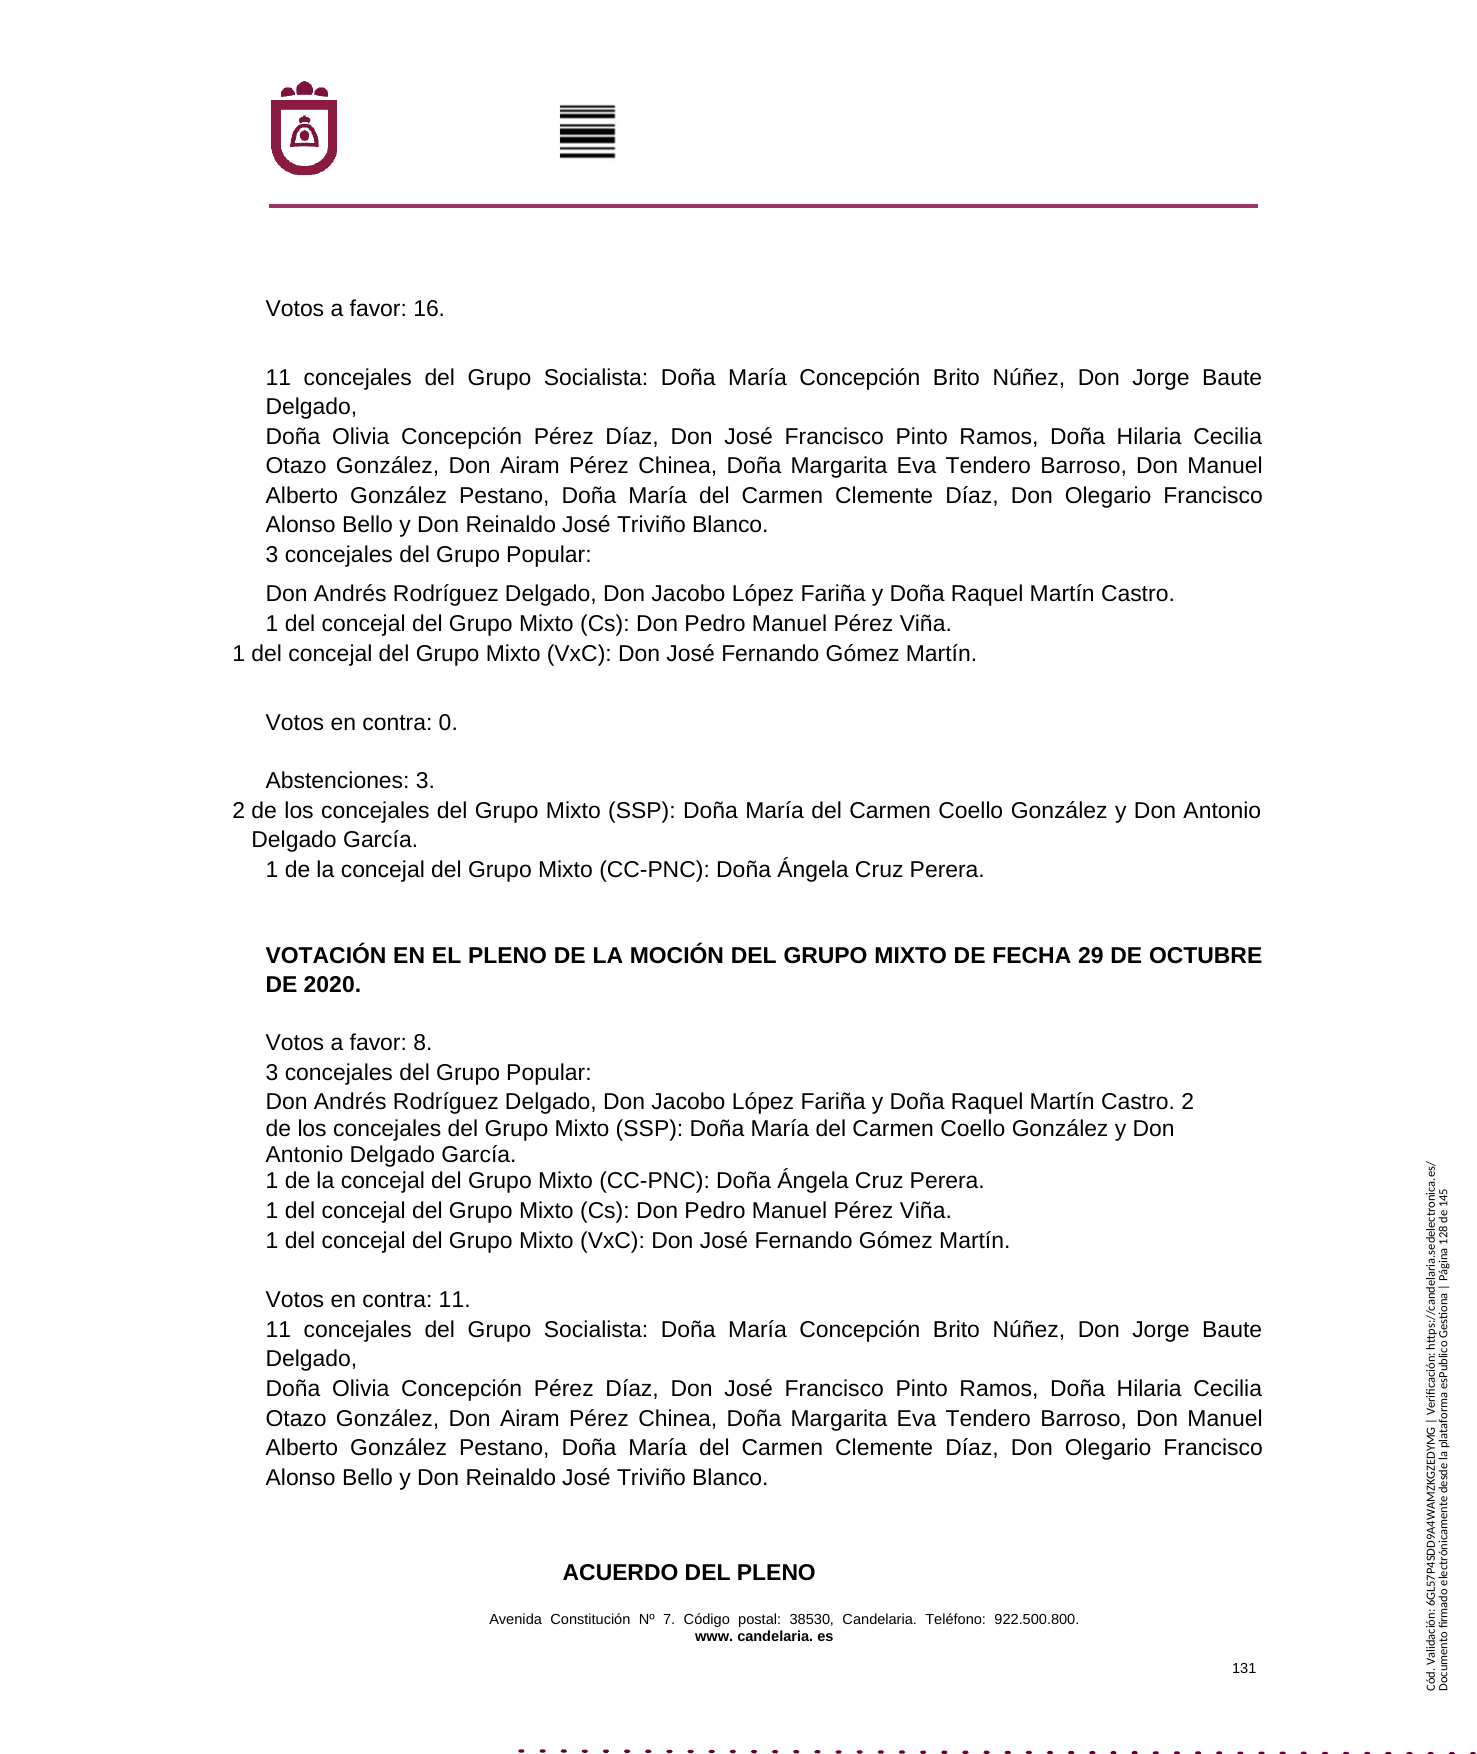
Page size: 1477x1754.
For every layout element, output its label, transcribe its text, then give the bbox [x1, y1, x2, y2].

text 1 del concejal del Grupo Mixto (Cs): Don Pedro Manuel Pérez Viña. [265, 610, 1263, 637]
text 11 concejales del Grupo Socialista: Doña María Concepción Brito Núñez, Don Jorge Baute Delgado, [265, 363, 1263, 419]
text 3 concejales del Grupo Popular: [265, 541, 1263, 568]
list de los concejales del Grupo Mixto (SSP): Doña María del Carmen Coello González y Don Antonio Delgado García. [232, 797, 1263, 852]
text 1 de la concejal del Grupo Mixto (CC-PNC): Doña Ángela Cruz Perera. [265, 1167, 1263, 1194]
text Abstenciones: 3. [265, 767, 1263, 793]
text 11 concejales del Grupo Socialista: Doña María Concepción Brito Núñez, Don Jorge Baute Delgado, [265, 1316, 1263, 1371]
text 1 del concejal del Grupo Mixto (Cs): Don Pedro Manuel Pérez Viña. [265, 1197, 1263, 1224]
text Doña Olivia Concepción Pérez Díaz, Don José Francisco Pinto Ramos, Doña Hilaria Cecilia Otazo González, Don Airam Pérez Chinea, Doña Margarita Eva Tendero Barroso, Don Manuel Alberto González Pestano, Doña María del Carmen Clemente Díaz, Don Olegario Francisco Alonso Bello y Don Reinaldo José Triviño Blanco. [265, 423, 1263, 538]
text Votos a favor: 8. [265, 1029, 1263, 1055]
text 3 concejales del Grupo Popular: [265, 1059, 1263, 1085]
text 1 de la concejal del Grupo Mixto (CC-PNC): Doña Ángela Cruz Perera. [265, 856, 1263, 882]
text Don Andrés Rodríguez Delgado, Don Jacobo López Fariña y Doña Raquel Martín Castro. 2 de los concejales del Grupo Mixto (SSP): Doña María del Carmen Coello González y Don Antonio Delgado García. [265, 1089, 1201, 1167]
text VOTACIÓN EN EL PLENO DE LA MOCIÓN DEL GRUPO MIXTO DE FECHA 29 DE OCTUBRE DE 2020. [265, 942, 1263, 998]
list del concejal del Grupo Mixto (VxC): Don José Fernando Gómez Martín. [232, 640, 1263, 667]
text Votos en contra: 11. [265, 1286, 1263, 1312]
text Votos en contra: 0. [265, 708, 1263, 735]
text 1 del concejal del Grupo Mixto (VxC): Don José Fernando Gómez Martín. [265, 1227, 1263, 1254]
text Don Andrés Rodríguez Delgado, Don Jacobo López Fariña y Doña Raquel Martín Castro. [265, 580, 1263, 607]
text ACUERDO DEL PLENO [562, 1559, 1263, 1585]
text Doña Olivia Concepción Pérez Díaz, Don José Francisco Pinto Ramos, Doña Hilaria Cecilia Otazo González, Don Airam Pérez Chinea, Doña Margarita Eva Tendero Barroso, Don Manuel Alberto González Pestano, Doña María del Carmen Clemente Díaz, Don Olegario Francisco Alonso Bello y Don Reinaldo José Triviño Blanco. [265, 1375, 1263, 1490]
text Votos a favor: 16. [265, 295, 1263, 322]
